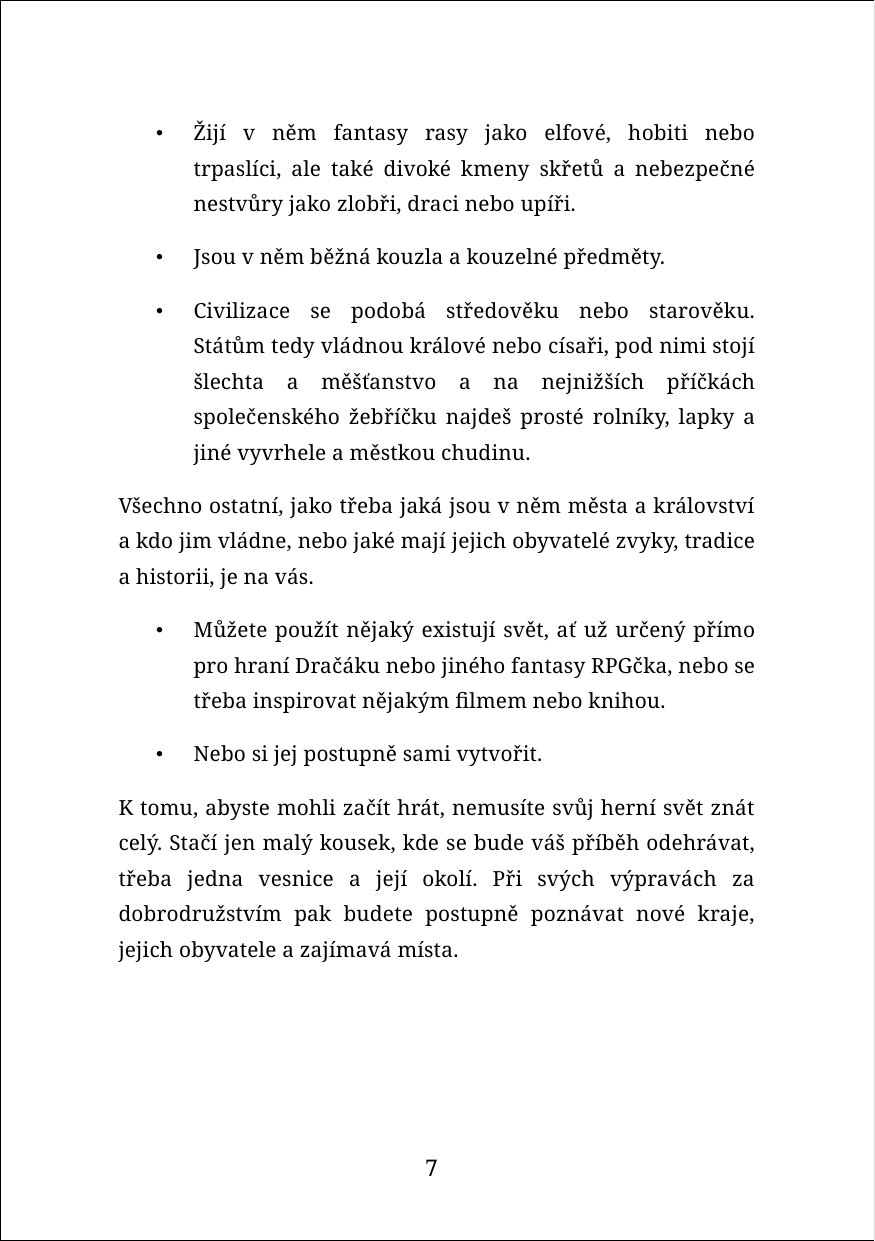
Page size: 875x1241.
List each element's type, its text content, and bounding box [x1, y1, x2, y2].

list Nebo si jej postupně sami vytvořit. [156, 739, 756, 768]
list Můžete použít nějaký existují svět, ať už určený přímo pro hraní Dračáku nebo jiného fantasy RPGčka, nebo se třeba inspirovat nějakým filmem nebo knihou. [156, 615, 756, 715]
list Žijí v něm fantasy rasy jako elfové, hobiti nebo trpaslíci, ale také divoké kmeny skřetů a nebezpečné nestvůry jako zlobři, draci nebo upíři. [156, 118, 756, 218]
text K tomu, abyste mohli začít hrát, nemusíte svůj herní svět znát celý. Stačí jen malý kousek, kde se bude váš příběh odehrávat, třeba jedna vesnice a její okolí. Při svých výpravách za dobrodružstvím pak budete postupně poznávat nové kraje, jejich obyvatele a zajímavá místa. [118, 793, 756, 963]
list Jsou v něm běžná kouzla a kouzelné předměty. [156, 242, 756, 271]
list Civilizace se podobá středověku nebo starověku. Státům tedy vládnou králové nebo císaři, pod nimi stojí šlechta a měšťanstvo a na nejnižších příčkách společenského žebříčku najdeš prosté rolníky, lapky a jiné vyvrhele a městkou chudinu. [156, 296, 756, 466]
text Všechno ostatní, jako třeba jaká jsou v něm města a království a kdo jim vládne, nebo jaké mají jejich obyvatelé zvyky, tradice a historii, je na vás. [118, 491, 756, 591]
